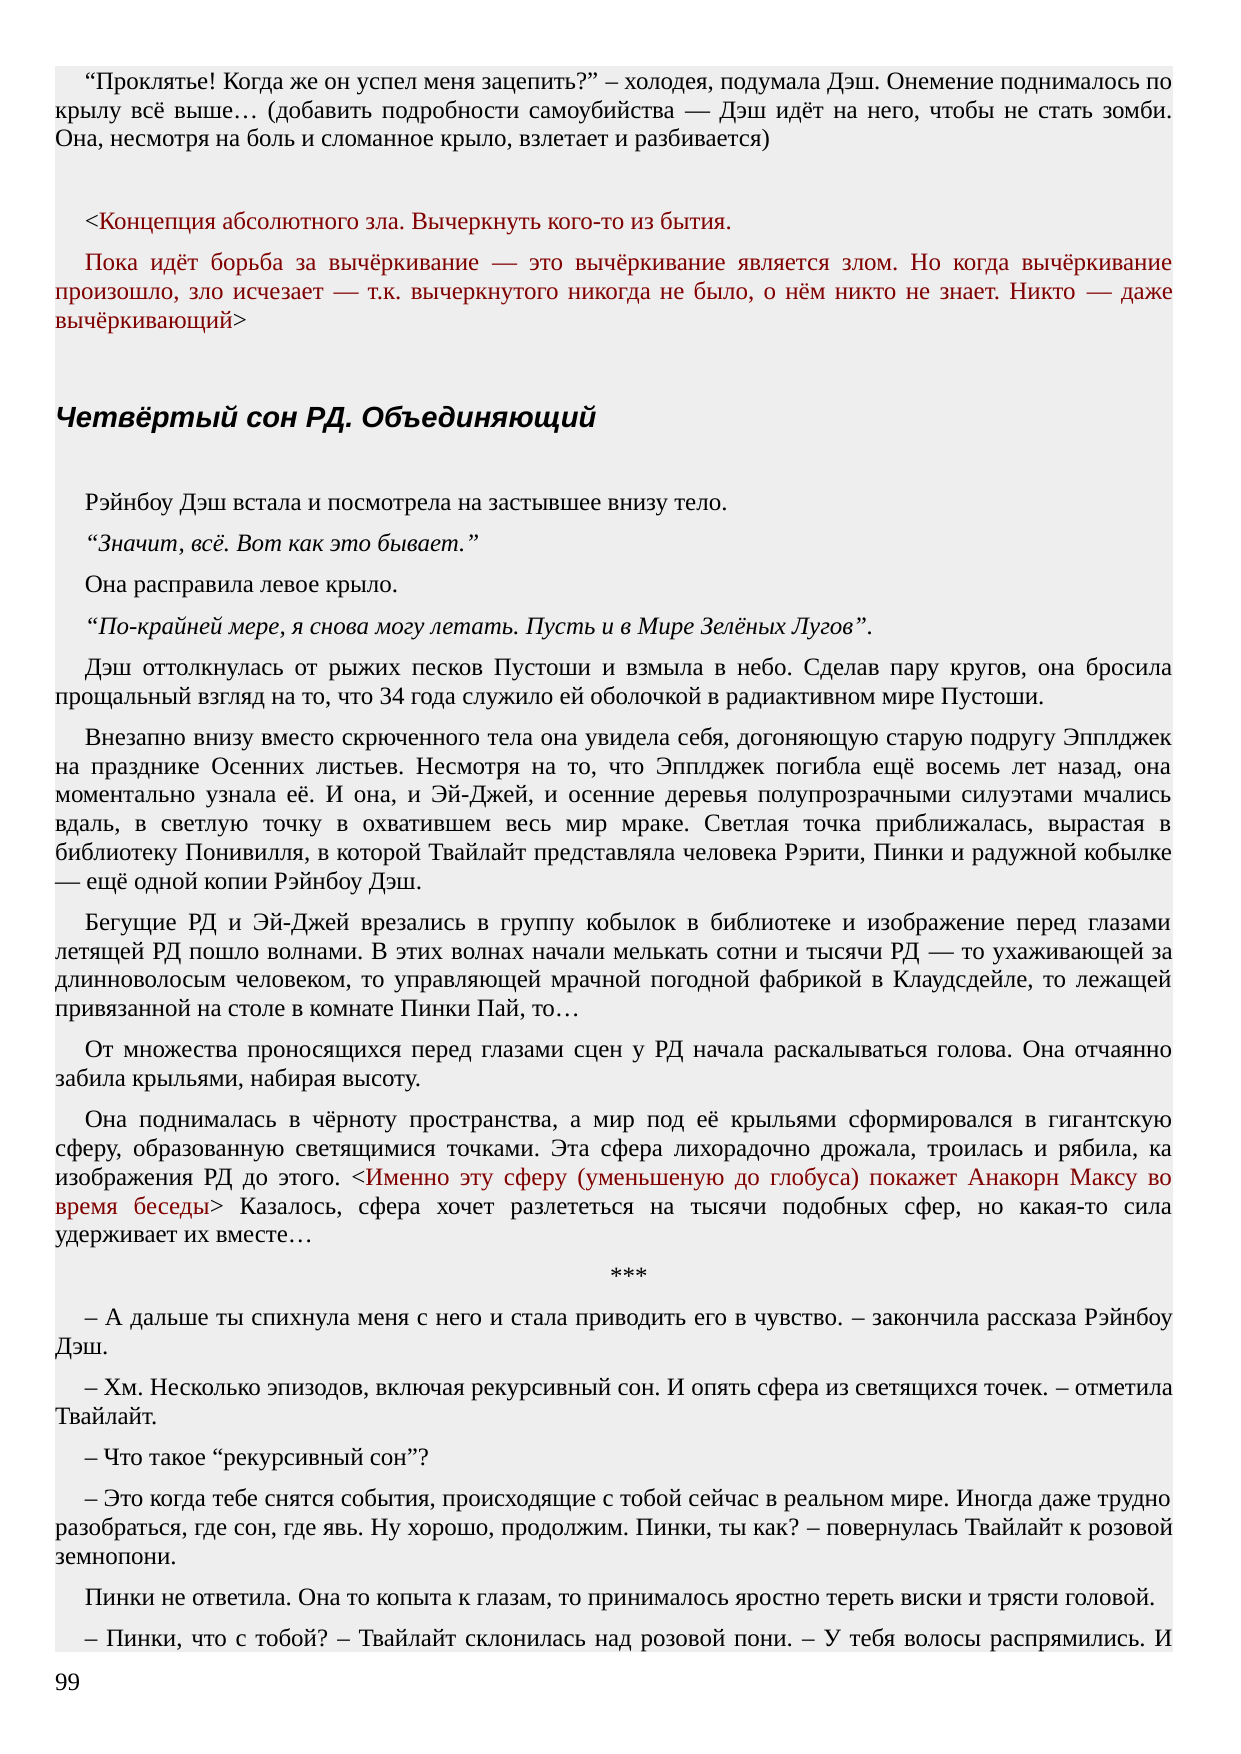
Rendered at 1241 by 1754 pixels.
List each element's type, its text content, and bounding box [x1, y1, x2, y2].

text *** [55, 1261, 1173, 1289]
text – Это когда тебе снятся события, происходящие с тобой сейчас в реальном мире. Иногда даже трудно разобраться, где сон, где явь. Ну хорошо, продолжим. Пинки, ты как? – повернулась Твайлайт к розовой земнопони. [55, 1483, 1173, 1569]
text – А дальше ты спихнула меня с него и стала приводить его в чувство. – закончила рассказа Рэйнбоу Дэш. [55, 1302, 1173, 1359]
text Бегущие РД и Эй-Джей врезались в группу кобылок в библиотеке и изображение перед глазами летящей РД пошло волнами. В этих волнах начали мелькать сотни и тысячи РД — то ухаживающей за длинноволосым человеком, то управляющей мрачной погодной фабрикой в Клаудсдейле, то лежащей привязанной на столе в комнате Пинки Пай, то… [55, 907, 1173, 1022]
text От множества проносящихся перед глазами сцен у РД начала раскалываться голова. Она отчаянно забила крыльями, набирая высоту. [55, 1034, 1173, 1092]
text Дэш оттолкнулась от рыжих песков Пустоши и взмыла в небо. Сделав пару кругов, она бросила прощальный взгляд на то, что 34 года служило ей оболочкой в радиактивном мире Пустоши. [55, 652, 1173, 709]
text Пинки не ответила. Она то копыта к глазам, то принималось яростно тереть виски и трясти головой. [55, 1582, 1173, 1611]
text Она поднималась в чёрноту пространства, а мир под её крыльями сформировался в гигантскую сферу, образованную светящимися точками. Эта сфера лихорадочно дрожала, троилась и рябила, ка изображения РД до этого. <Именно эту сферу (уменьшеную до глобуса) покажет Анакорн Максу во время беседы> Казалось, сфера хочет разлететься на тысячи подобных сфер, но какая-то сила удерживает их вместе… [55, 1104, 1173, 1248]
text Она расправила левое крыло. [55, 569, 1173, 598]
text “Проклятье! Когда же он успел меня зацепить?” – холодея, подумала Дэш. Онемение поднималось по крылу всё выше… (добавить подробности самоубийства — Дэш идёт на него, чтобы не стать зомби. Она, несмотря на боль и сломанное крыло, взлетает и разбивается) [55, 66, 1173, 152]
text – Пинки, что с тобой? – Твайлайт склонилась над розовой пони. – У тебя волосы распрямились. И [55, 1623, 1173, 1652]
text Пока идёт борьба за вычёркивание — это вычёркивание является злом. Но когда вычёркивание произошло, зло исчезает — т.к. вычеркнутого никогда не было, о нём никто не знает. Никто — даже вычёркивающий> [55, 247, 1173, 333]
text “Значит, всё. Вот как это бывает.” [55, 528, 1173, 557]
text <Концепция абсолютного зла. Вычеркнуть кого-то из бытия. [55, 206, 1173, 235]
text “По-крайней мере, я снова могу летать. Пусть и в Мире Зелёных Лугов”. [55, 611, 1173, 639]
text Рэйнбоу Дэш встала и посмотрела на застывшее внизу тело. [55, 487, 1173, 516]
subtitle Четвёртый сон РД. Объединяющий [55, 400, 1173, 433]
text – Что такое “рекурсивный сон”? [55, 1442, 1173, 1471]
text – Хм. Несколько эпизодов, включая рекурсивный сон. И опять сфера из светящихся точек. – отметила Твайлайт. [55, 1372, 1173, 1429]
text Внезапно внизу вместо скрюченного тела она увидела себя, догоняющую старую подругу Эпплджек на празднике Осенних листьев. Несмотря на то, что Эпплджек погибла ещё восемь лет назад, она моментально узнала её. И она, и Эй-Джей, и осенние деревья полупрозрачными силуэтами мчались вдаль, в светлую точку в охватившем весь мир мраке. Светлая точка приближалась, вырастая в библиотеку Понивилля, в которой Твайлайт представляла человека Рэрити, Пинки и радужной кобылке — ещё одной копии Рэйнбоу Дэш. [55, 722, 1173, 894]
